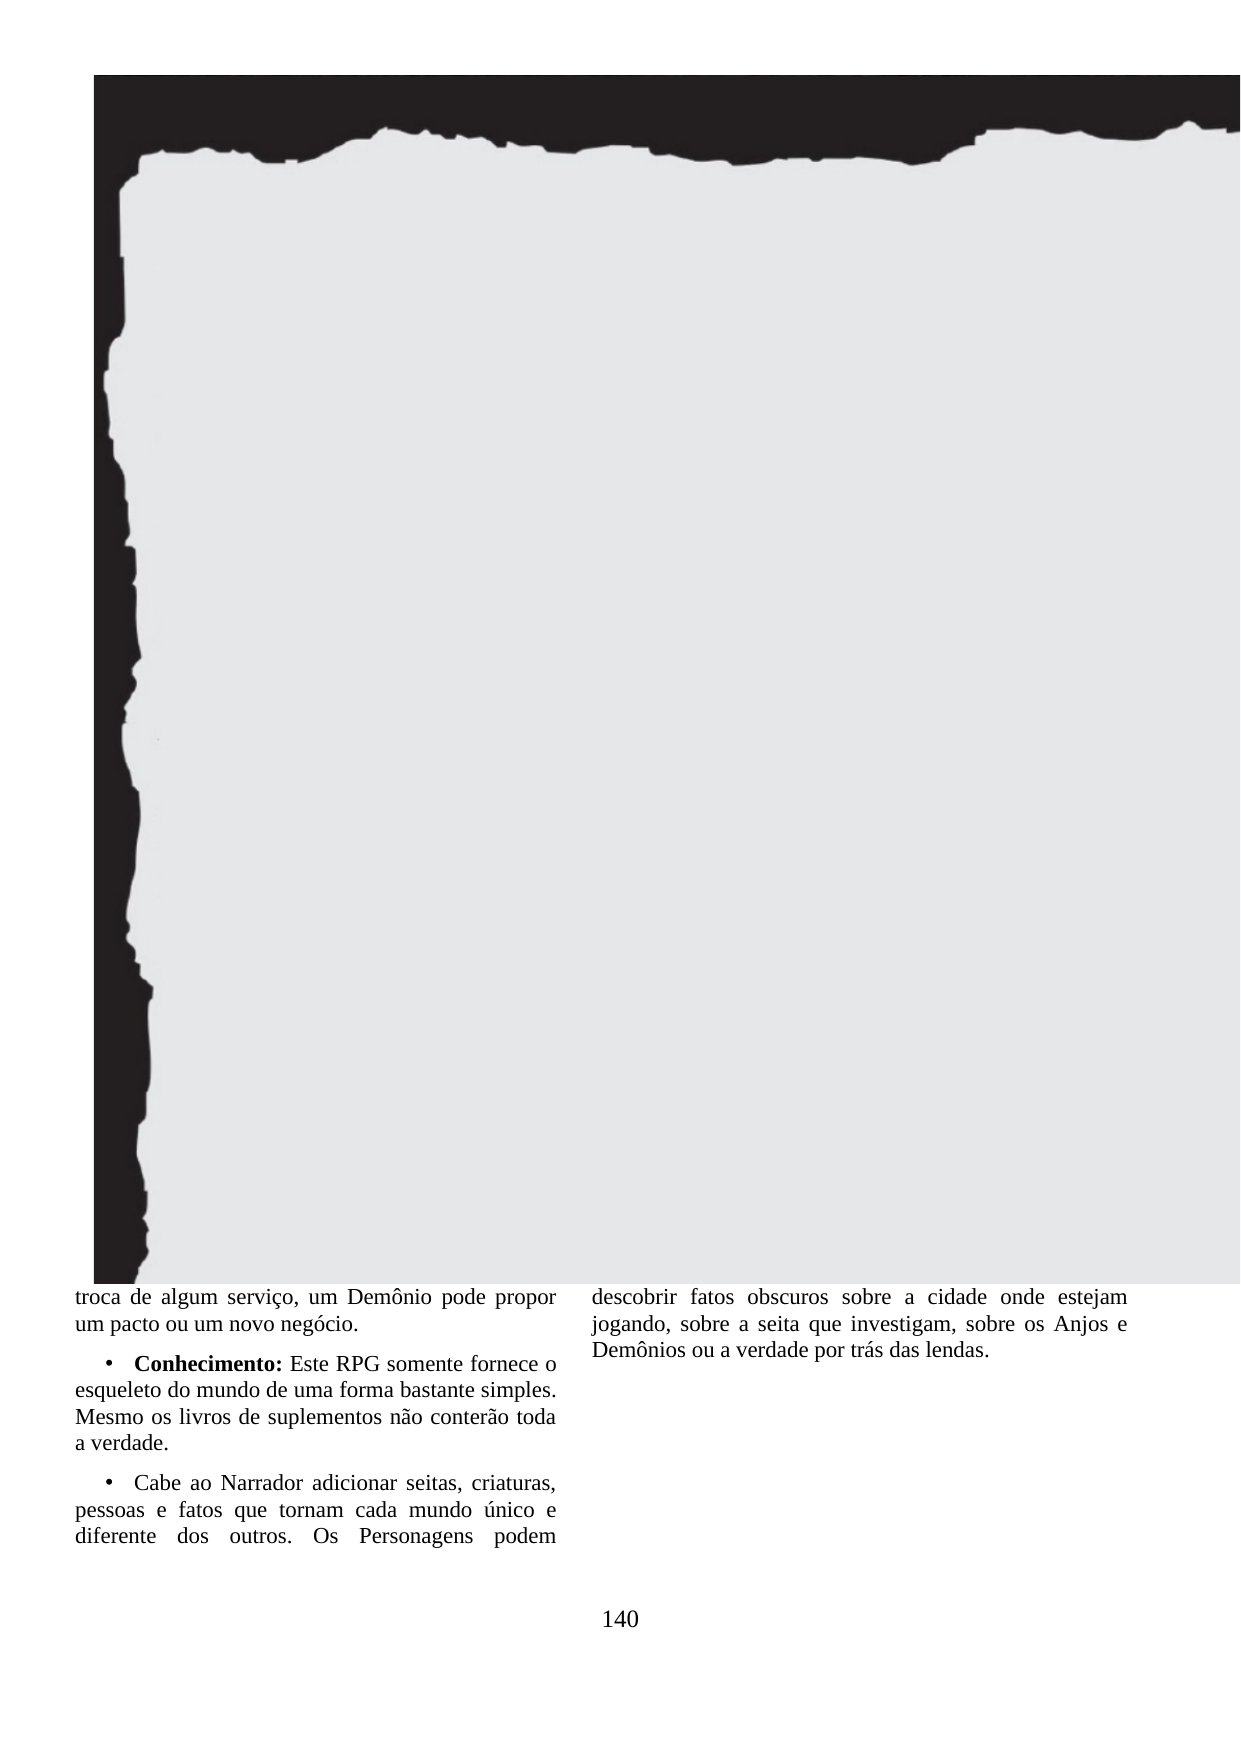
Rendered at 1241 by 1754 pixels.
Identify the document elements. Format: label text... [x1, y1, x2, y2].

picture [93, 75, 1241, 1284]
subtitle Cabe ao Narrador adicionar seitas, criaturas, pessoas e fatos que tornam cada mundo único e diferente dos outros. Os Personagens podem [75, 1467, 557, 1549]
subtitle troca de algum serviço, um Demônio pode propor um pacto ou um novo negócio. [75, 1283, 557, 1336]
subtitle descobrir fatos obscuros sobre a cidade onde estejam jogando, sobre a seita que investigam, sobre os Anjos e Demônios ou a verdade por trás das lendas. [592, 1284, 1129, 1362]
subtitle Conhecimento: Este RPG somente fornece o esqueleto do mundo de uma forma bastante simples. Mesmo os livros de suplementos não conterão toda a verdade. [75, 1348, 557, 1456]
